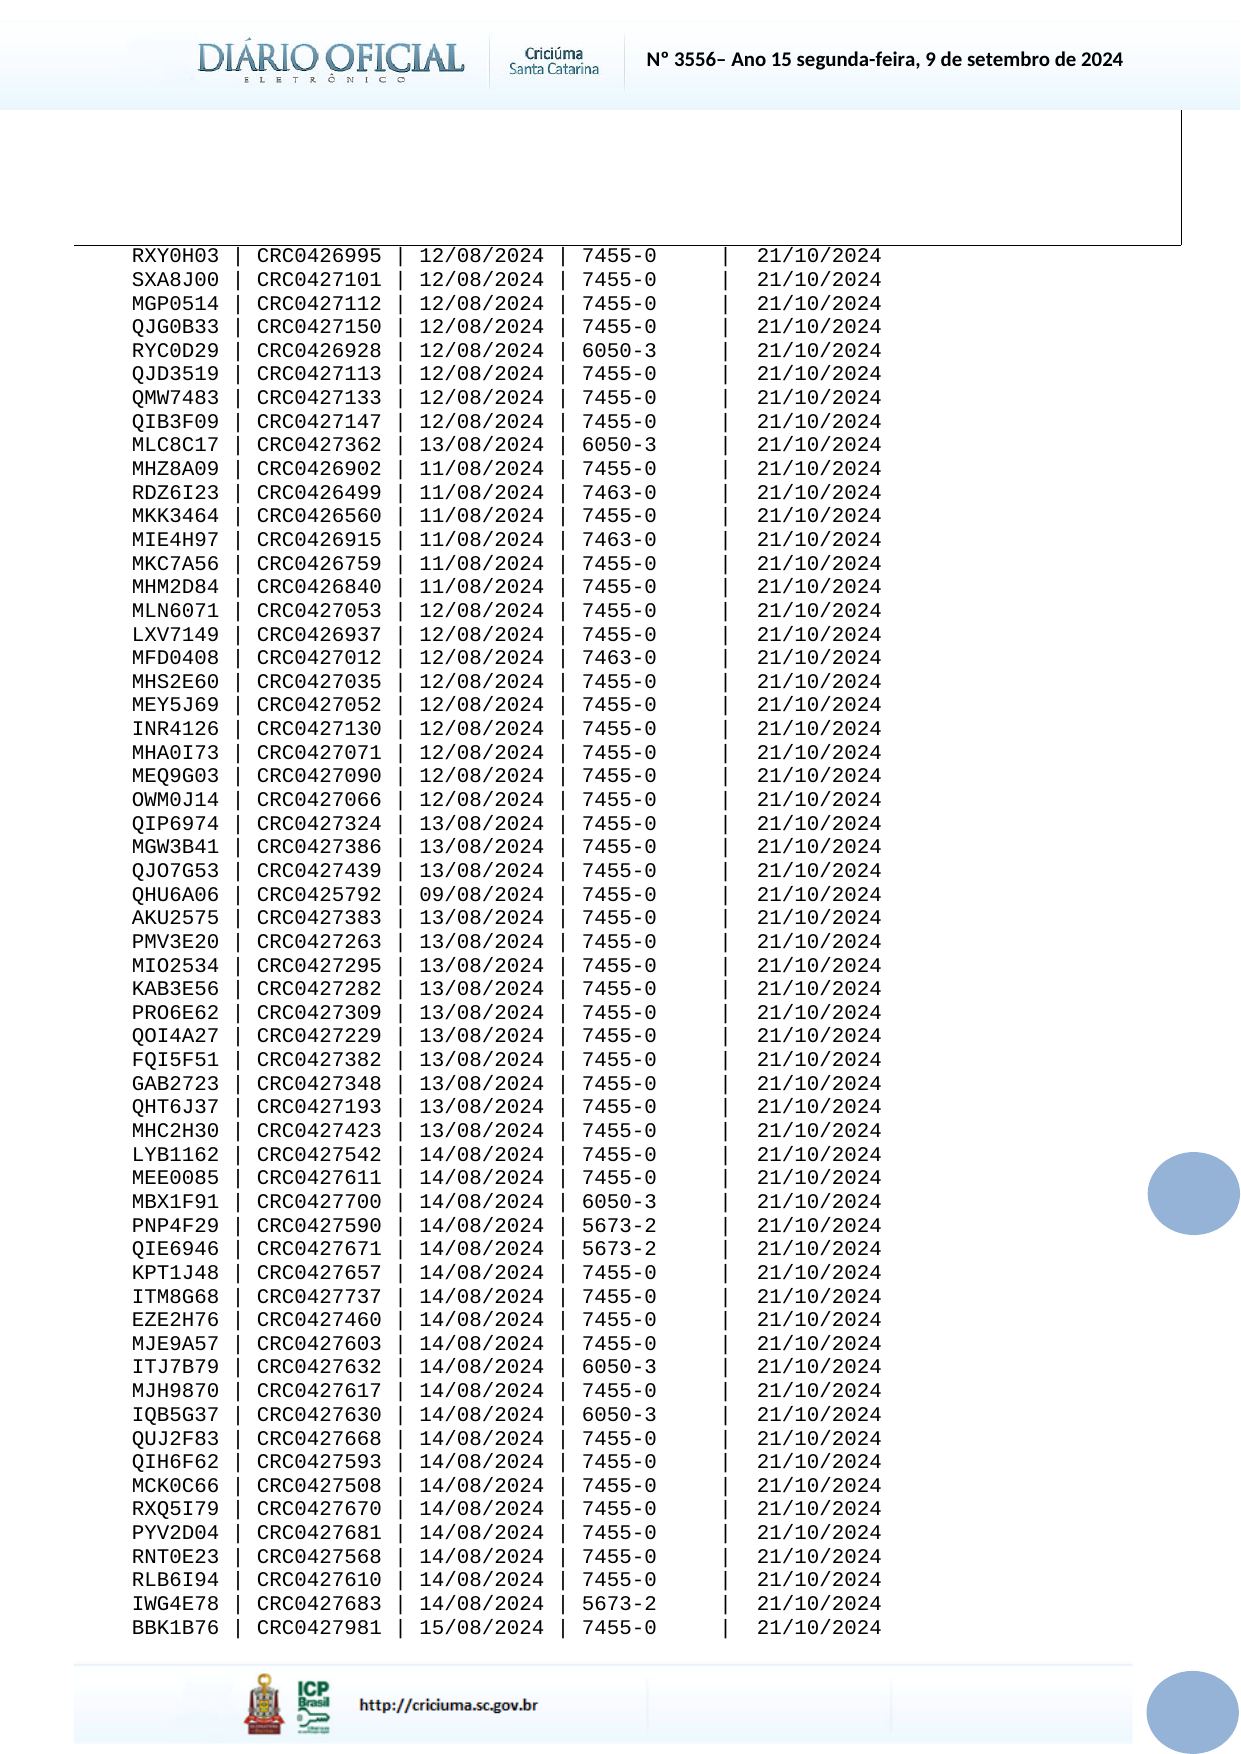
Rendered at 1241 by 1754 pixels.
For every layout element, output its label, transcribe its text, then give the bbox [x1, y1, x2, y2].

text QOI4A27 | CRC0427229 | 13/08/2024 | 7455-0 | 21/10/2024 [44, 1026, 1181, 1049]
text KAB3E56 | CRC0427282 | 13/08/2024 | 7455-0 | 21/10/2024 [44, 978, 1181, 1002]
text QUJ2F83 | CRC0427668 | 14/08/2024 | 7455-0 | 21/10/2024 [44, 1427, 1181, 1451]
text MJE9A57 | CRC0427603 | 14/08/2024 | 7455-0 | 21/10/2024 [44, 1333, 1181, 1357]
text MBX1F91 | CRC0427700 | 14/08/2024 | 6050-3 | 21/10/2024 [44, 1191, 1153, 1215]
text AKU2575 | CRC0427383 | 13/08/2024 | 7455-0 | 21/10/2024 [44, 907, 1181, 931]
text QIB3F09 | CRC0427147 | 12/08/2024 | 7455-0 | 21/10/2024 [44, 411, 1181, 434]
text QHU6A06 | CRC0425792 | 09/08/2024 | 7455-0 | 21/10/2024 [44, 884, 1181, 907]
text QJO7G53 | CRC0427439 | 13/08/2024 | 7455-0 | 21/10/2024 [44, 860, 1181, 884]
text PRO6E62 | CRC0427309 | 13/08/2024 | 7455-0 | 21/10/2024 [44, 1002, 1181, 1026]
text RLB6I94 | CRC0427610 | 14/08/2024 | 7455-0 | 21/10/2024 [44, 1569, 1181, 1593]
text ITJ7B79 | CRC0427632 | 14/08/2024 | 6050-3 | 21/10/2024 [44, 1357, 1181, 1380]
text EZE2H76 | CRC0427460 | 14/08/2024 | 7455-0 | 21/10/2024 [44, 1309, 1181, 1333]
text INR4126 | CRC0427130 | 12/08/2024 | 7455-0 | 21/10/2024 [44, 718, 1181, 742]
text MFD0408 | CRC0427012 | 12/08/2024 | 7463-0 | 21/10/2024 [44, 647, 1181, 671]
text RNT0E23 | CRC0427568 | 14/08/2024 | 7455-0 | 21/10/2024 [44, 1546, 1181, 1569]
text PNP4F29 | CRC0427590 | 14/08/2024 | 5673-2 | 21/10/2024 [44, 1215, 1181, 1238]
text QMW7483 | CRC0427133 | 12/08/2024 | 7455-0 | 21/10/2024 [44, 387, 1181, 411]
text SXA8J00 | CRC0427101 | 12/08/2024 | 7455-0 | 21/10/2024 [44, 269, 1181, 292]
text BBK1B76 | CRC0427981 | 15/08/2024 | 7455-0 | 21/10/2024 [44, 1617, 1181, 1640]
text MIO2534 | CRC0427295 | 13/08/2024 | 7455-0 | 21/10/2024 [44, 954, 1181, 978]
text IWG4E78 | CRC0427683 | 14/08/2024 | 5673-2 | 21/10/2024 [44, 1593, 1181, 1617]
text QHT6J37 | CRC0427193 | 13/08/2024 | 7455-0 | 21/10/2024 [44, 1096, 1181, 1120]
text RDZ6I23 | CRC0426499 | 11/08/2024 | 7463-0 | 21/10/2024 [44, 482, 1181, 505]
text MHA0I73 | CRC0427071 | 12/08/2024 | 7455-0 | 21/10/2024 [44, 742, 1181, 765]
text QIH6F62 | CRC0427593 | 14/08/2024 | 7455-0 | 21/10/2024 [44, 1451, 1181, 1475]
text QIE6946 | CRC0427671 | 14/08/2024 | 5673-2 | 21/10/2024 [44, 1238, 1181, 1262]
text PYV2D04 | CRC0427681 | 14/08/2024 | 7455-0 | 21/10/2024 [44, 1522, 1181, 1546]
text QJD3519 | CRC0427113 | 12/08/2024 | 7455-0 | 21/10/2024 [44, 363, 1181, 387]
text MEE0085 | CRC0427611 | 14/08/2024 | 7455-0 | 21/10/2024 [44, 1167, 1157, 1191]
text MGW3B41 | CRC0427386 | 13/08/2024 | 7455-0 | 21/10/2024 [44, 836, 1181, 860]
text MHC2H30 | CRC0427423 | 13/08/2024 | 7455-0 | 21/10/2024 [44, 1120, 1181, 1144]
text GAB2723 | CRC0427348 | 13/08/2024 | 7455-0 | 21/10/2024 [44, 1073, 1181, 1096]
text MEQ9G03 | CRC0427090 | 12/08/2024 | 7455-0 | 21/10/2024 [44, 765, 1181, 789]
text MEY5J69 | CRC0427052 | 12/08/2024 | 7455-0 | 21/10/2024 [44, 694, 1181, 718]
text PMV3E20 | CRC0427263 | 13/08/2024 | 7455-0 | 21/10/2024 [44, 931, 1181, 954]
text FQI5F51 | CRC0427382 | 13/08/2024 | 7455-0 | 21/10/2024 [44, 1049, 1181, 1073]
text MHS2E60 | CRC0427035 | 12/08/2024 | 7455-0 | 21/10/2024 [44, 671, 1181, 694]
text RYC0D29 | CRC0426928 | 12/08/2024 | 6050-3 | 21/10/2024 [44, 340, 1181, 363]
text MIE4H97 | CRC0426915 | 11/08/2024 | 7463-0 | 21/10/2024 [44, 529, 1181, 553]
text QIP6974 | CRC0427324 | 13/08/2024 | 7455-0 | 21/10/2024 [44, 813, 1181, 836]
text IQB5G37 | CRC0427630 | 14/08/2024 | 6050-3 | 21/10/2024 [44, 1404, 1181, 1427]
text MKC7A56 | CRC0426759 | 11/08/2024 | 7455-0 | 21/10/2024 [44, 553, 1181, 576]
text QJG0B33 | CRC0427150 | 12/08/2024 | 7455-0 | 21/10/2024 [44, 316, 1181, 340]
text LXV7149 | CRC0426937 | 12/08/2024 | 7455-0 | 21/10/2024 [44, 623, 1181, 647]
text MCK0C66 | CRC0427508 | 14/08/2024 | 7455-0 | 21/10/2024 [44, 1475, 1181, 1498]
text RXY0H03 | CRC0426995 | 12/08/2024 | 7455-0 | 21/10/2024 [44, 245, 1181, 269]
text KPT1J48 | CRC0427657 | 14/08/2024 | 7455-0 | 21/10/2024 [44, 1262, 1181, 1286]
text MGP0514 | CRC0427112 | 12/08/2024 | 7455-0 | 21/10/2024 [44, 292, 1181, 316]
text RXQ5I79 | CRC0427670 | 14/08/2024 | 7455-0 | 21/10/2024 [44, 1498, 1181, 1522]
text MLC8C17 | CRC0427362 | 13/08/2024 | 6050-3 | 21/10/2024 [44, 434, 1181, 458]
text MJH9870 | CRC0427617 | 14/08/2024 | 7455-0 | 21/10/2024 [44, 1380, 1181, 1404]
text MLN6071 | CRC0427053 | 12/08/2024 | 7455-0 | 21/10/2024 [44, 600, 1181, 623]
text OWM0J14 | CRC0427066 | 12/08/2024 | 7455-0 | 21/10/2024 [44, 789, 1181, 813]
text MKK3464 | CRC0426560 | 11/08/2024 | 7455-0 | 21/10/2024 [44, 505, 1181, 529]
text MHZ8A09 | CRC0426902 | 11/08/2024 | 7455-0 | 21/10/2024 [44, 458, 1181, 482]
text ITM8G68 | CRC0427737 | 14/08/2024 | 7455-0 | 21/10/2024 [44, 1286, 1181, 1309]
text LYB1162 | CRC0427542 | 14/08/2024 | 7455-0 | 21/10/2024 [44, 1144, 1181, 1167]
text MHM2D84 | CRC0426840 | 11/08/2024 | 7455-0 | 21/10/2024 [44, 576, 1181, 600]
